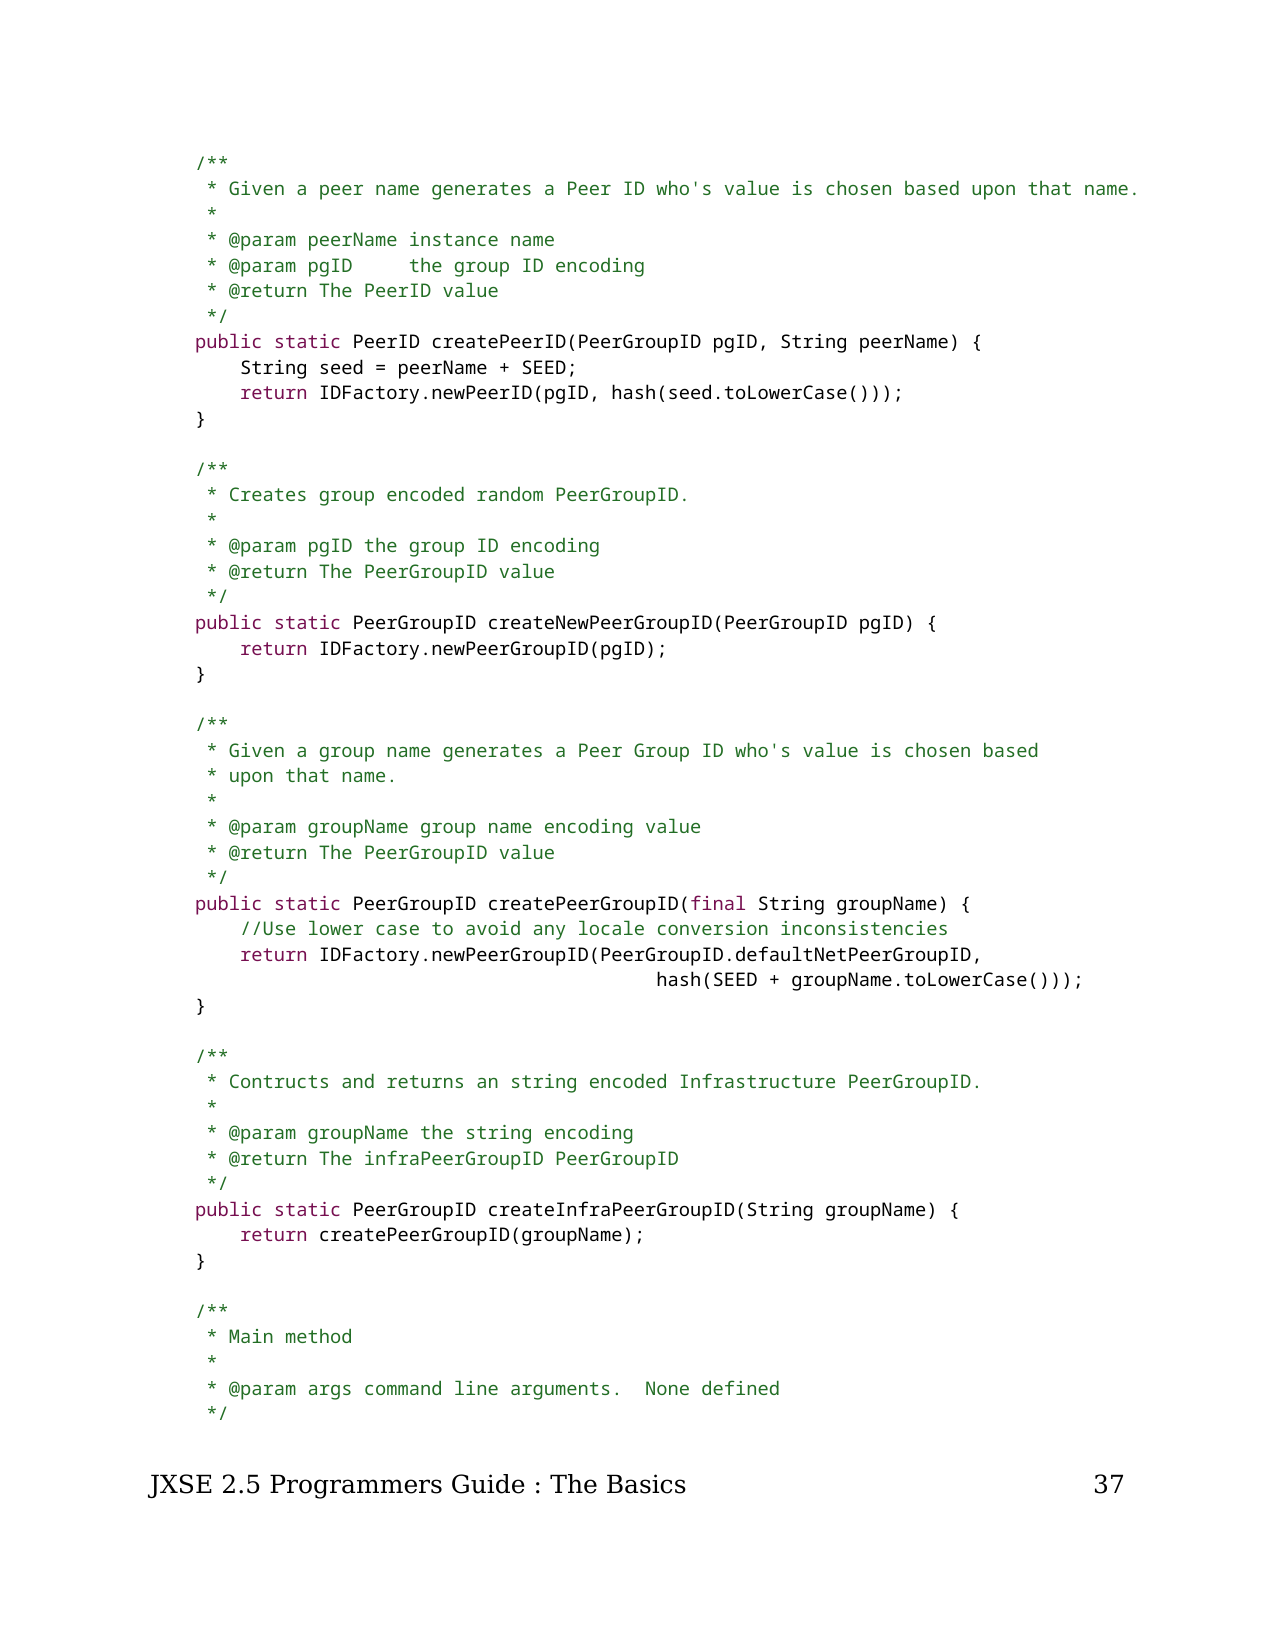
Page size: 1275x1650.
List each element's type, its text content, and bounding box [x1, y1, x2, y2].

text * Given a group name generates a Peer Group ID who's value is chosen based [150, 737, 1125, 762]
text } [150, 660, 1125, 686]
text * @param groupName the string encoding [150, 1120, 1125, 1145]
text return IDFactory.newPeerGroupID(pgID); [150, 635, 1125, 660]
text * Contructs and returns an string encoded Infrastructure PeerGroupID. [150, 1069, 1125, 1094]
text * @param pgID the group ID encoding [150, 252, 1125, 278]
text /** [150, 1043, 1125, 1069]
text hash(SEED + groupName.toLowerCase())); [150, 967, 1125, 992]
text public static PeerGroupID createInfraPeerGroupID(String groupName) { [150, 1196, 1125, 1222]
text * @return The PeerGroupID value [150, 839, 1125, 864]
text return IDFactory.newPeerGroupID(PeerGroupID.defaultNetPeerGroupID, [150, 941, 1125, 967]
text */ [150, 1171, 1125, 1196]
text */ [150, 1401, 1125, 1426]
text } [150, 1247, 1125, 1273]
text * [150, 1349, 1125, 1375]
text public static PeerGroupID createPeerGroupID(final String groupName) { [150, 890, 1125, 916]
text */ [150, 303, 1125, 329]
text * upon that name. [150, 762, 1125, 788]
text * @return The PeerID value [150, 278, 1125, 303]
text * [150, 201, 1125, 227]
text } [150, 405, 1125, 431]
text /** [150, 711, 1125, 737]
text * [150, 1094, 1125, 1120]
text } [150, 992, 1125, 1018]
text public static PeerID createPeerID(PeerGroupID pgID, String peerName) { [150, 329, 1125, 354]
text * @param peerName instance name [150, 227, 1125, 252]
text * Creates group encoded random PeerGroupID. [150, 482, 1125, 507]
text //Use lower case to avoid any locale conversion inconsistencies [150, 916, 1125, 941]
text * @param args command line arguments. None defined [150, 1375, 1125, 1401]
text /** [150, 150, 1125, 176]
text * @return The infraPeerGroupID PeerGroupID [150, 1145, 1125, 1171]
text * Given a peer name generates a Peer ID who's value is chosen based upon that name. [150, 176, 1195, 201]
text * @return The PeerGroupID value [150, 558, 1125, 584]
text * @param pgID the group ID encoding [150, 533, 1125, 558]
text return createPeerGroupID(groupName); [150, 1222, 1125, 1247]
text * Main method [150, 1324, 1125, 1349]
text /** [150, 456, 1125, 482]
text * @param groupName group name encoding value [150, 813, 1125, 839]
text * [150, 788, 1125, 813]
text */ [150, 584, 1125, 609]
text return IDFactory.newPeerID(pgID, hash(seed.toLowerCase())); [150, 380, 1125, 405]
text String seed = peerName + SEED; [150, 354, 1125, 380]
text public static PeerGroupID createNewPeerGroupID(PeerGroupID pgID) { [150, 609, 1125, 635]
text /** [150, 1298, 1125, 1324]
text */ [150, 864, 1125, 890]
text * [150, 507, 1125, 533]
